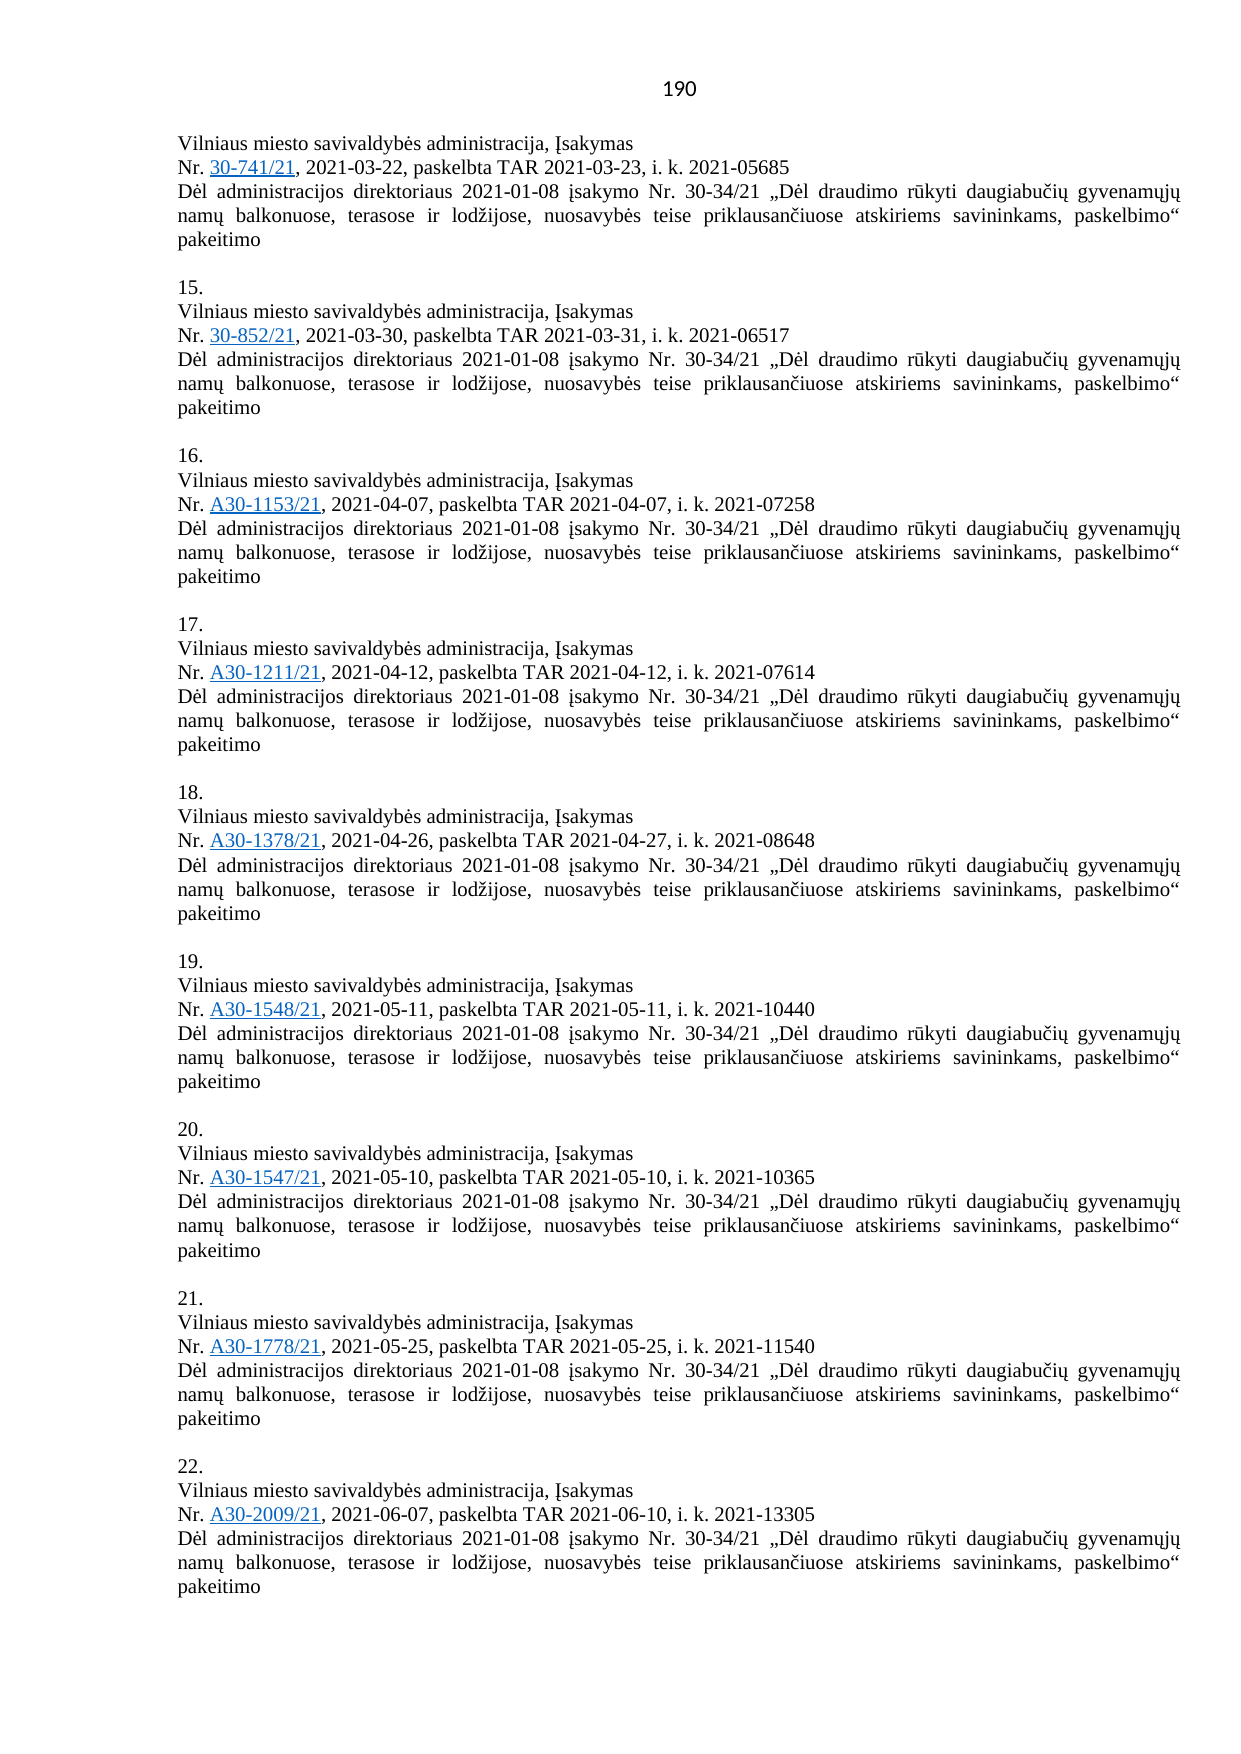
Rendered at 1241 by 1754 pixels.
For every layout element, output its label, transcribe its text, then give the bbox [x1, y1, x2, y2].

text Nr. A30-1547/21, 2021-05-10, paskelbta TAR 2021-05-10, i. k. 2021-10365 [177, 1165, 1181, 1189]
text Vilniaus miesto savivaldybės administracija, Įsakymas [177, 1310, 1181, 1334]
text Dėl administracijos direktoriaus 2021-01-08 įsakymo Nr. 30-34/21 „Dėl draudimo rūkyti daugiabučių gyvenamųjų namų balkonuose, terasose ir lodžijose, nuosavybės teise priklausančiuose atskiriems savininkams, paskelbimo“ pakeitimo [177, 852, 1181, 925]
text Dėl administracijos direktoriaus 2021-01-08 įsakymo Nr. 30-34/21 „Dėl draudimo rūkyti daugiabučių gyvenamųjų namų balkonuose, terasose ir lodžijose, nuosavybės teise priklausančiuose atskiriems savininkams, paskelbimo“ pakeitimo [177, 1021, 1181, 1093]
text 15. [177, 275, 1181, 299]
text Nr. A30-1153/21, 2021-04-07, paskelbta TAR 2021-04-07, i. k. 2021-07258 [177, 492, 1181, 516]
text Nr. A30-1778/21, 2021-05-25, paskelbta TAR 2021-05-25, i. k. 2021-11540 [177, 1334, 1181, 1358]
text Dėl administracijos direktoriaus 2021-01-08 įsakymo Nr. 30-34/21 „Dėl draudimo rūkyti daugiabučių gyvenamųjų namų balkonuose, terasose ir lodžijose, nuosavybės teise priklausančiuose atskiriems savininkams, paskelbimo“ pakeitimo [177, 179, 1181, 251]
text Dėl administracijos direktoriaus 2021-01-08 įsakymo Nr. 30-34/21 „Dėl draudimo rūkyti daugiabučių gyvenamųjų namų balkonuose, terasose ir lodžijose, nuosavybės teise priklausančiuose atskiriems savininkams, paskelbimo“ pakeitimo [177, 684, 1181, 756]
text Vilniaus miesto savivaldybės administracija, Įsakymas [177, 1141, 1181, 1165]
text Dėl administracijos direktoriaus 2021-01-08 įsakymo Nr. 30-34/21 „Dėl draudimo rūkyti daugiabučių gyvenamųjų namų balkonuose, terasose ir lodžijose, nuosavybės teise priklausančiuose atskiriems savininkams, paskelbimo“ pakeitimo [177, 1189, 1181, 1262]
text Vilniaus miesto savivaldybės administracija, Įsakymas [177, 299, 1181, 323]
text Dėl administracijos direktoriaus 2021-01-08 įsakymo Nr. 30-34/21 „Dėl draudimo rūkyti daugiabučių gyvenamųjų namų balkonuose, terasose ir lodžijose, nuosavybės teise priklausančiuose atskiriems savininkams, paskelbimo“ pakeitimo [177, 1526, 1181, 1598]
text Vilniaus miesto savivaldybės administracija, Įsakymas [177, 131, 1181, 155]
text Dėl administracijos direktoriaus 2021-01-08 įsakymo Nr. 30-34/21 „Dėl draudimo rūkyti daugiabučių gyvenamųjų namų balkonuose, terasose ir lodžijose, nuosavybės teise priklausančiuose atskiriems savininkams, paskelbimo“ pakeitimo [177, 347, 1181, 419]
text 18. [177, 780, 1181, 804]
text Nr. 30-741/21, 2021-03-22, paskelbta TAR 2021-03-23, i. k. 2021-05685 [177, 155, 1181, 179]
text Vilniaus miesto savivaldybės administracija, Įsakymas [177, 804, 1181, 828]
text 19. [177, 949, 1181, 973]
text Nr. A30-2009/21, 2021-06-07, paskelbta TAR 2021-06-10, i. k. 2021-13305 [177, 1502, 1181, 1526]
text 17. [177, 612, 1181, 636]
text Dėl administracijos direktoriaus 2021-01-08 įsakymo Nr. 30-34/21 „Dėl draudimo rūkyti daugiabučių gyvenamųjų namų balkonuose, terasose ir lodžijose, nuosavybės teise priklausančiuose atskiriems savininkams, paskelbimo“ pakeitimo [177, 516, 1181, 588]
text Dėl administracijos direktoriaus 2021-01-08 įsakymo Nr. 30-34/21 „Dėl draudimo rūkyti daugiabučių gyvenamųjų namų balkonuose, terasose ir lodžijose, nuosavybės teise priklausančiuose atskiriems savininkams, paskelbimo“ pakeitimo [177, 1358, 1181, 1430]
text Nr. A30-1378/21, 2021-04-26, paskelbta TAR 2021-04-27, i. k. 2021-08648 [177, 828, 1181, 852]
text 16. [177, 443, 1181, 467]
text Nr. A30-1548/21, 2021-05-11, paskelbta TAR 2021-05-11, i. k. 2021-10440 [177, 997, 1181, 1021]
text 20. [177, 1117, 1181, 1141]
text Vilniaus miesto savivaldybės administracija, Įsakymas [177, 973, 1181, 997]
text Vilniaus miesto savivaldybės administracija, Įsakymas [177, 467, 1181, 492]
text Vilniaus miesto savivaldybės administracija, Įsakymas [177, 636, 1181, 660]
text 22. [177, 1454, 1181, 1478]
text Nr. A30-1211/21, 2021-04-12, paskelbta TAR 2021-04-12, i. k. 2021-07614 [177, 660, 1181, 684]
text 21. [177, 1286, 1181, 1310]
text Nr. 30-852/21, 2021-03-30, paskelbta TAR 2021-03-31, i. k. 2021-06517 [177, 323, 1181, 347]
text Vilniaus miesto savivaldybės administracija, Įsakymas [177, 1478, 1181, 1502]
